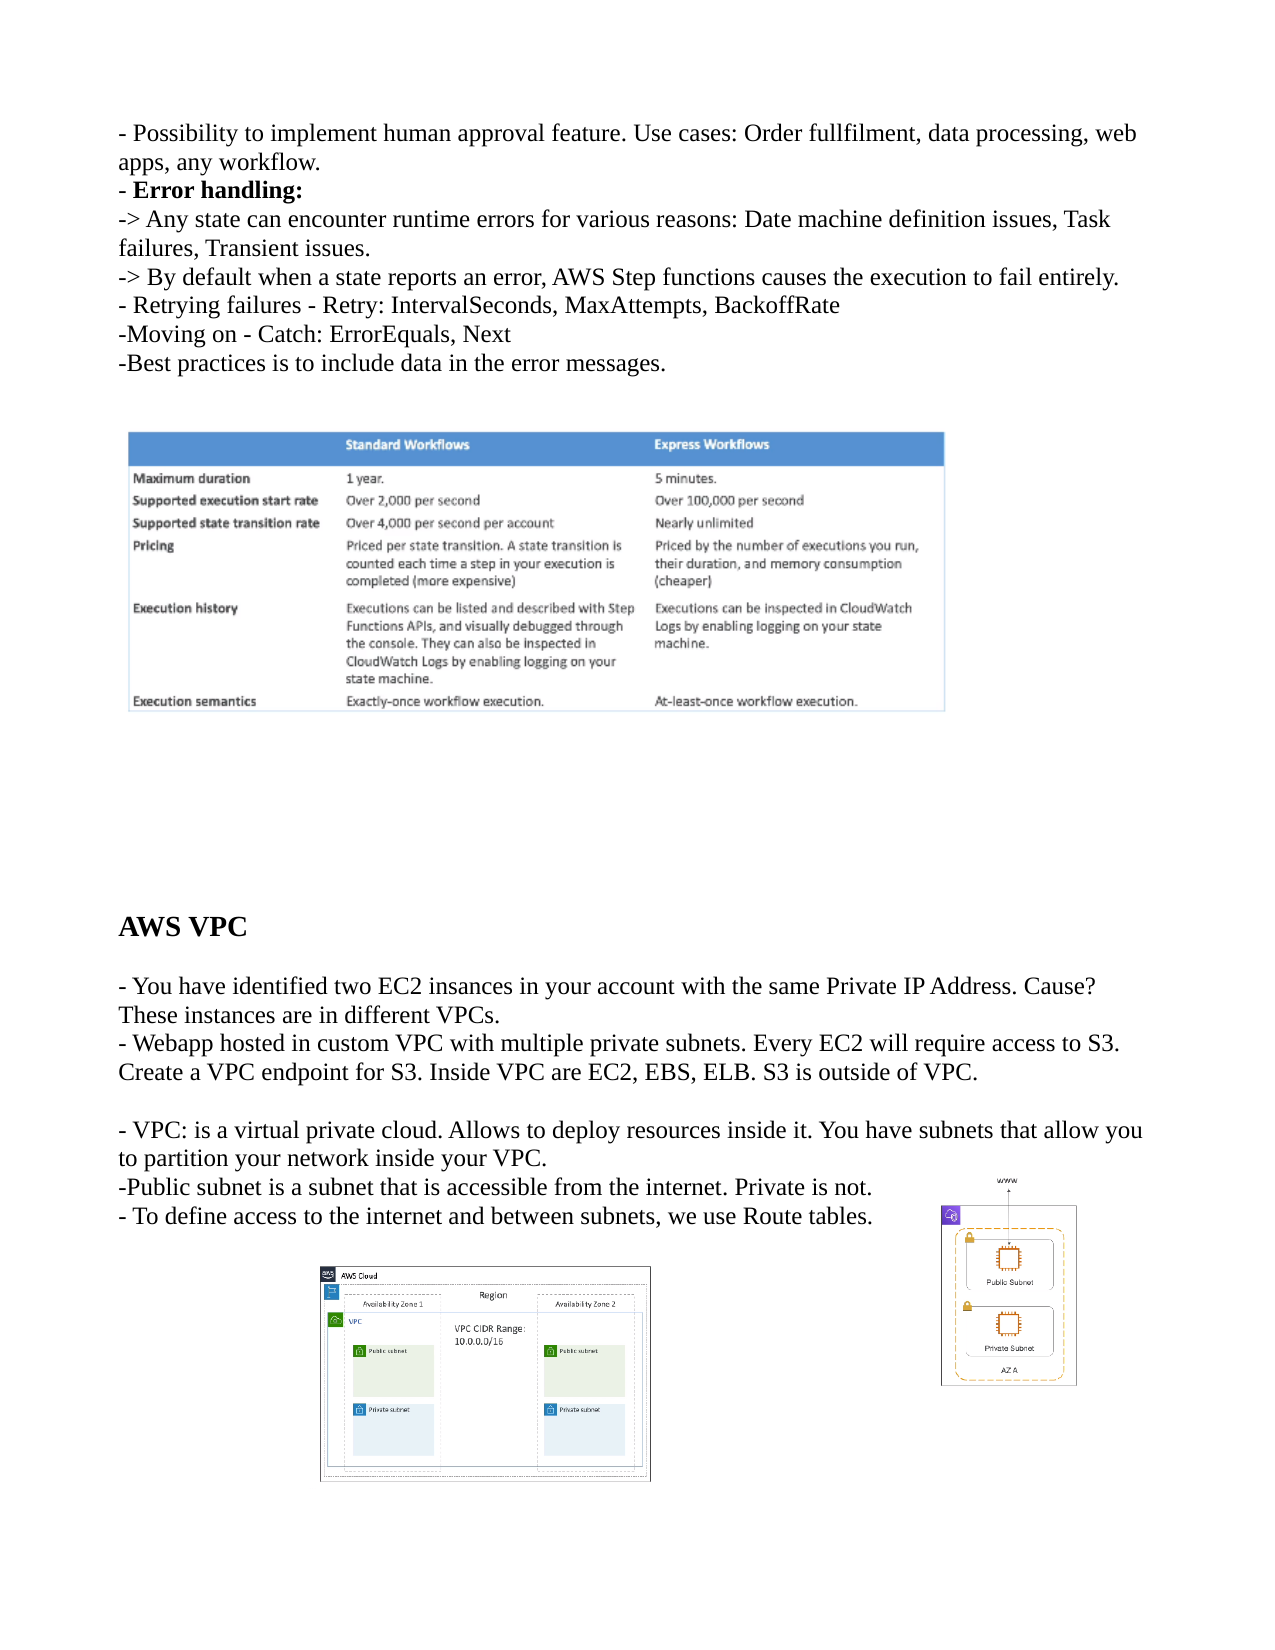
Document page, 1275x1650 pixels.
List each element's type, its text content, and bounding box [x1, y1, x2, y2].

text - Retrying failures - Retry: IntervalSeconds, MaxAttempts, BackoffRate [118, 291, 1157, 319]
text -Moving on - Catch: ErrorEquals, Next [118, 319, 1157, 348]
text - VPC: is a virtual private cloud. Allows to deploy resources inside it. You have subnets that allow you to partition your network inside your VPC. [118, 1115, 1157, 1172]
text -Best practices is to include data in the error messages. [118, 348, 1157, 377]
text -> Any state can encounter runtime errors for various reasons: Date machine definition issues, Task failures, Transient issues. [118, 204, 1157, 262]
text - Webapp hosted in custom VPC with multiple private subnets. Every EC2 will require access to S3. Create a VPC endpoint for S3. Inside VPC are EC2, EBS, ELB. S3 is outside of VPC. [118, 1028, 1157, 1086]
text - To define access to the internet and between subnets, we use Route tables. [118, 1201, 924, 1230]
picture [924, 1167, 1093, 1401]
text - You have identified two EC2 insances in your account with the same Private IP Address. Cause? These instances are in different VPCs. [118, 971, 1157, 1028]
text [1093, 1172, 1157, 1201]
text -> By default when a state reports an error, AWS Step functions causes the execution to fail entirely. [118, 262, 1157, 291]
picture [103, 401, 988, 736]
text - Possibility to implement human approval feature. Use cases: Order fullfilment, data processing, web apps, any workflow. [118, 118, 1157, 176]
text AWS VPC [118, 909, 1157, 942]
text -Public subnet is a subnet that is accessible from the internet. Private is not. [118, 1172, 924, 1201]
picture [308, 1257, 661, 1489]
text - Error handling: [118, 176, 1157, 204]
text [1093, 1201, 1157, 1230]
